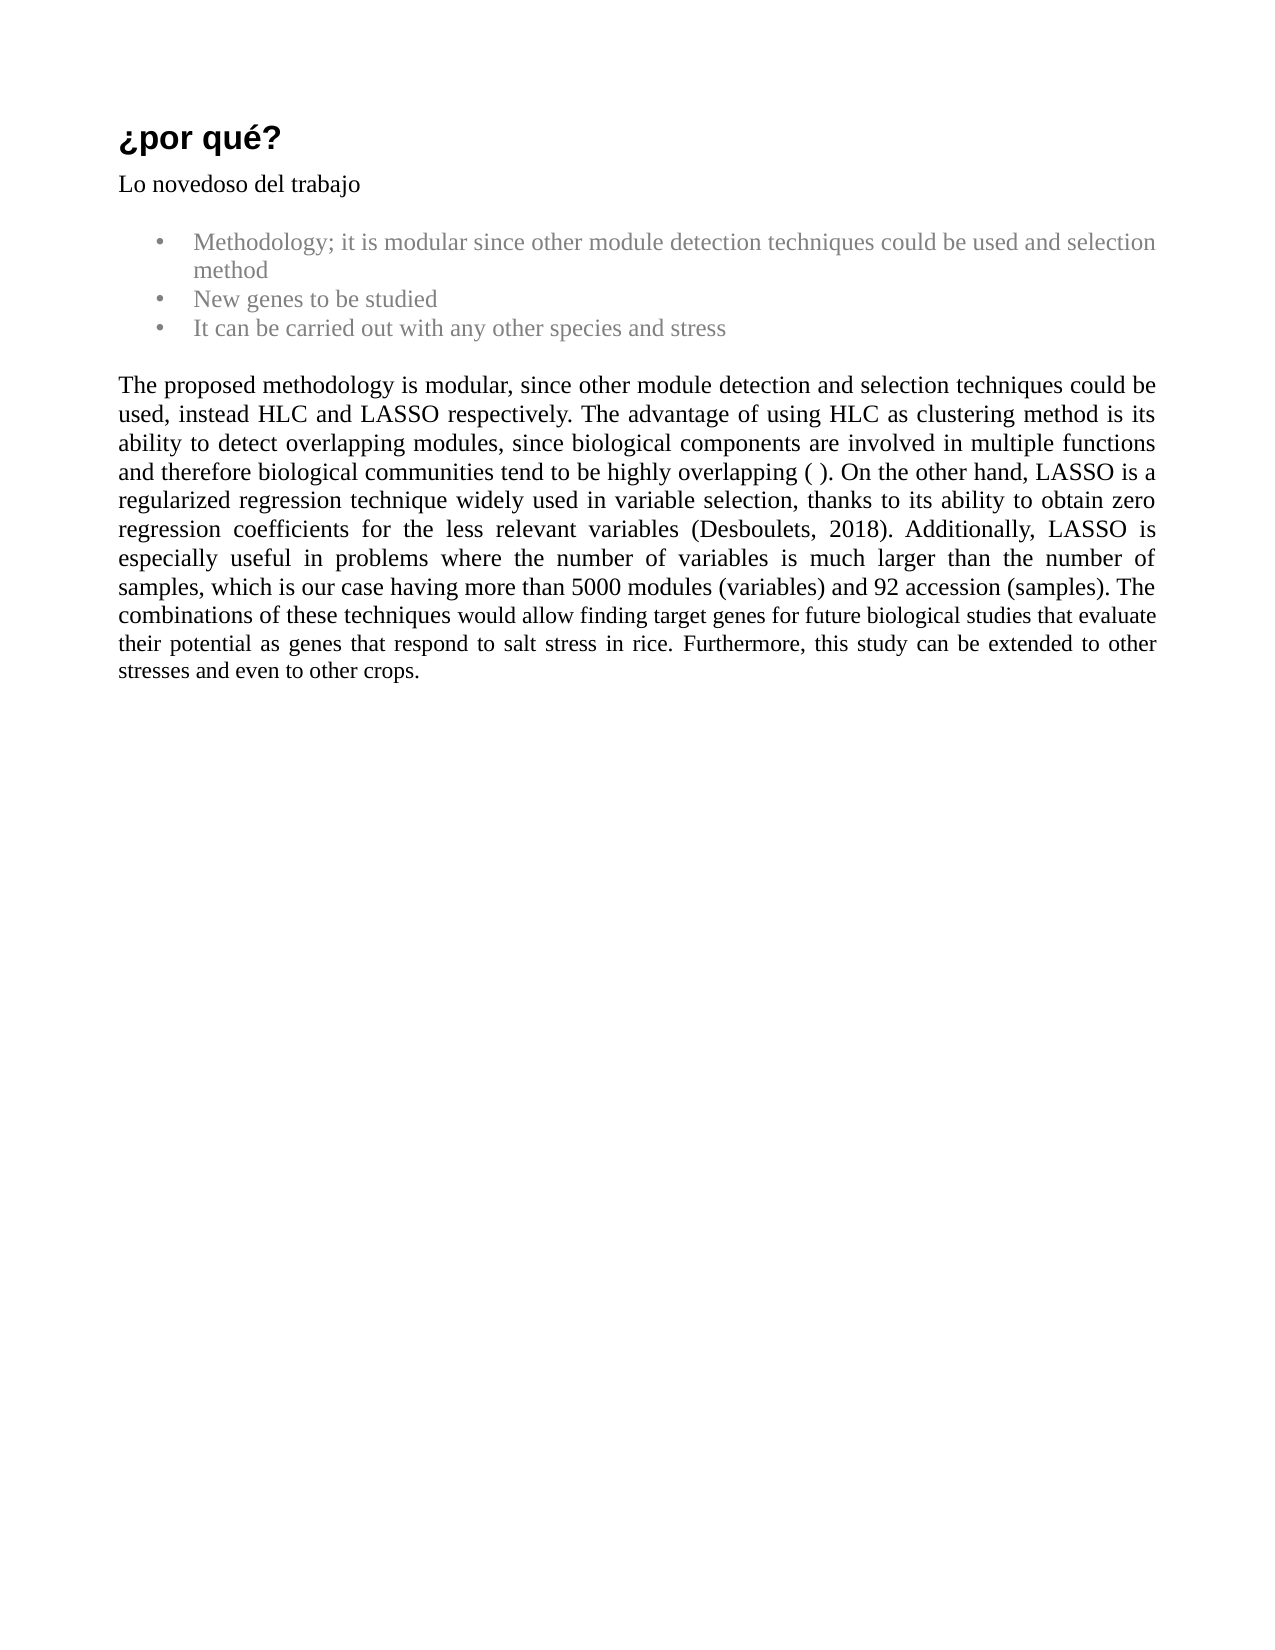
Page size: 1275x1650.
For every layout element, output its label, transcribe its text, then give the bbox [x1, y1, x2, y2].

text Lo novedoso del trabajo [118, 169, 1157, 198]
text The proposed methodology is modular, since other module detection and selection techniques could be used, instead HLC and LASSO respectively. The advantage of using HLC as clustering method is its ability to detect overlapping modules, since biological components are involved in multiple functions and therefore biological communities tend to be highly overlapping ( ). On the other hand, LASSO is a regularized regression technique widely used in variable selection, thanks to its ability to obtain zero regression coefficients for the less relevant variables (Desboulets, 2018). Additionally, LASSO is especially useful in problems where the number of variables is much larger than the number of samples, which is our case having more than 5000 modules (variables) and 92 accession (samples). The combinations of these techniques would allow finding target genes for future biological studies that evaluate their potential as genes that respond to salt stress in rice. Furthermore, this study can be extended to other stresses and even to other crops. [118, 371, 1157, 683]
list New genes to be studied [156, 284, 1157, 313]
subtitle ¿por qué? [118, 118, 1157, 157]
list It can be carried out with any other species and stress [156, 313, 1157, 342]
list Methodology; it is modular since other module detection techniques could be used and selection method [156, 227, 1157, 284]
